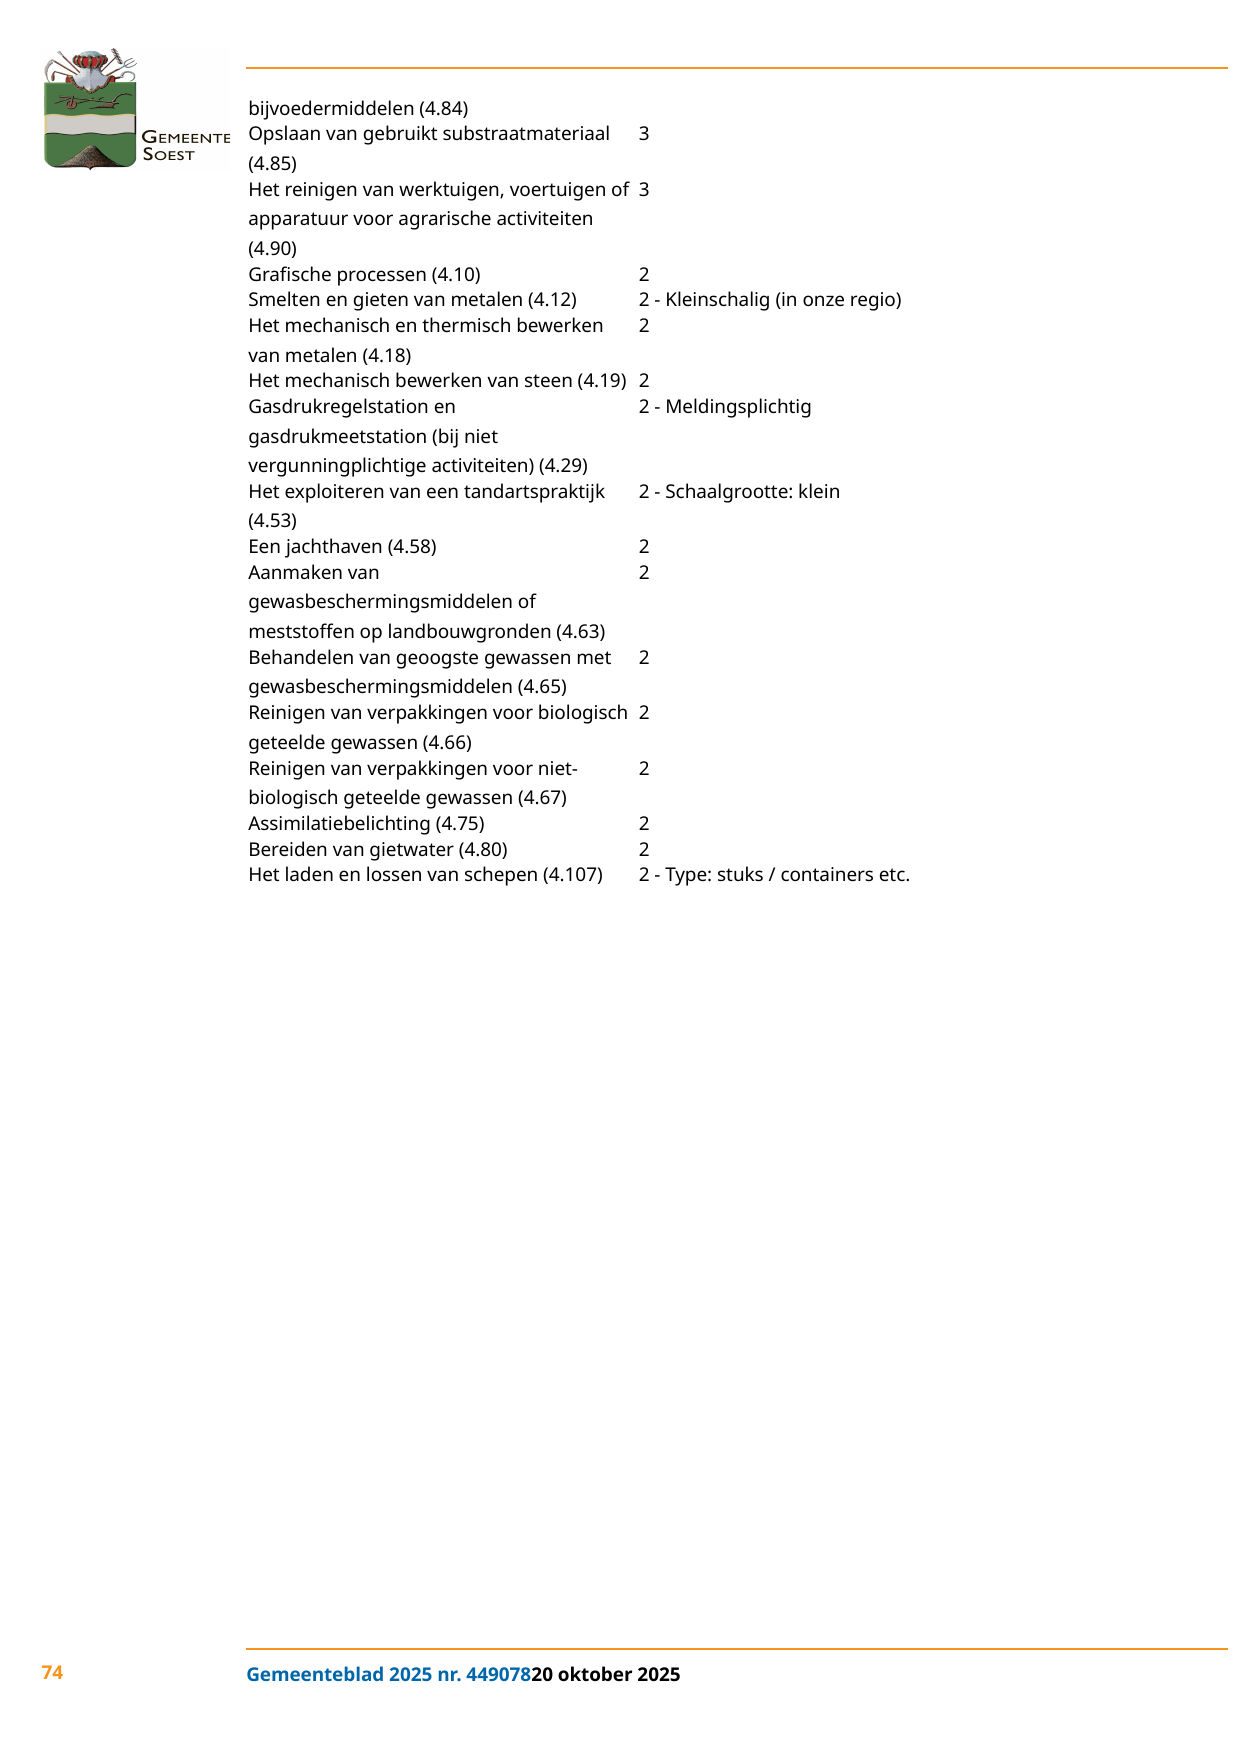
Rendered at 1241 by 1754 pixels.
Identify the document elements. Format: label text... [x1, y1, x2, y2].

table_cell 2 - Kleinschalig (in onze regio) [639, 286, 1152, 312]
table_cell 2 [639, 644, 1152, 699]
table_cell 2 [639, 810, 1152, 836]
table_cell 2 [639, 559, 1152, 644]
table_cell [639, 95, 1152, 121]
table_cell 3 [639, 121, 1152, 176]
table_cell Bereiden van gietwater (4.80) [248, 836, 638, 861]
table_cell Opslaan van gebruikt substraatmateriaal (4.85) [248, 121, 638, 176]
table_cell 2 - Type: stuks / containers etc. [639, 861, 1152, 887]
table_cell Behandelen van geoogste gewassen met gewasbeschermingsmiddelen (4.65) [248, 644, 638, 699]
table_cell 2 [639, 534, 1152, 559]
picture [41, 47, 231, 172]
table_cell 2 [639, 755, 1152, 810]
table_cell 2 [639, 261, 1152, 286]
table_cell Het mechanisch bewerken van steen (4.19) [248, 368, 638, 393]
table_cell Het reinigen van werktuigen, voertuigen of apparatuur voor agrarische activiteiten (4.90) [248, 176, 638, 261]
table_cell 2 [639, 836, 1152, 861]
table_cell 3 [639, 176, 1152, 261]
table_cell 2 - Meldingsplichtig [639, 393, 1152, 478]
table_cell Assimilatiebelichting (4.75) [248, 810, 638, 836]
table_cell Reinigen van verpakkingen voor biologisch geteelde gewassen (4.66) [248, 699, 638, 755]
table_cell Het exploiteren van een tandartspraktijk (4.53) [248, 478, 638, 533]
table_cell Het mechanisch en thermisch bewerken van metalen (4.18) [248, 312, 638, 367]
table_cell 2 [639, 368, 1152, 393]
table_cell Smelten en gieten van metalen (4.12) [248, 286, 638, 312]
table_cell 2 - Schaalgrootte: klein [639, 478, 1152, 533]
table_cell 2 [639, 699, 1152, 755]
table_cell Aanmaken van gewasbeschermingsmiddelen of meststoffen op landbouwgronden (4.63) [248, 559, 638, 644]
table_cell Reinigen van verpakkingen voor niet-biologisch geteelde gewassen (4.67) [248, 755, 638, 810]
table_cell bijvoedermiddelen (4.84) [248, 95, 638, 121]
table_cell Een jachthaven (4.58) [248, 534, 638, 559]
table_cell Gasdrukregelstation en gasdrukmeetstation (bij niet vergunningplichtige activiteiten) (4.29) [248, 393, 638, 478]
table_cell Grafische processen (4.10) [248, 261, 638, 286]
table_cell 2 [639, 312, 1152, 367]
table_cell Het laden en lossen van schepen (4.107) [248, 861, 638, 887]
